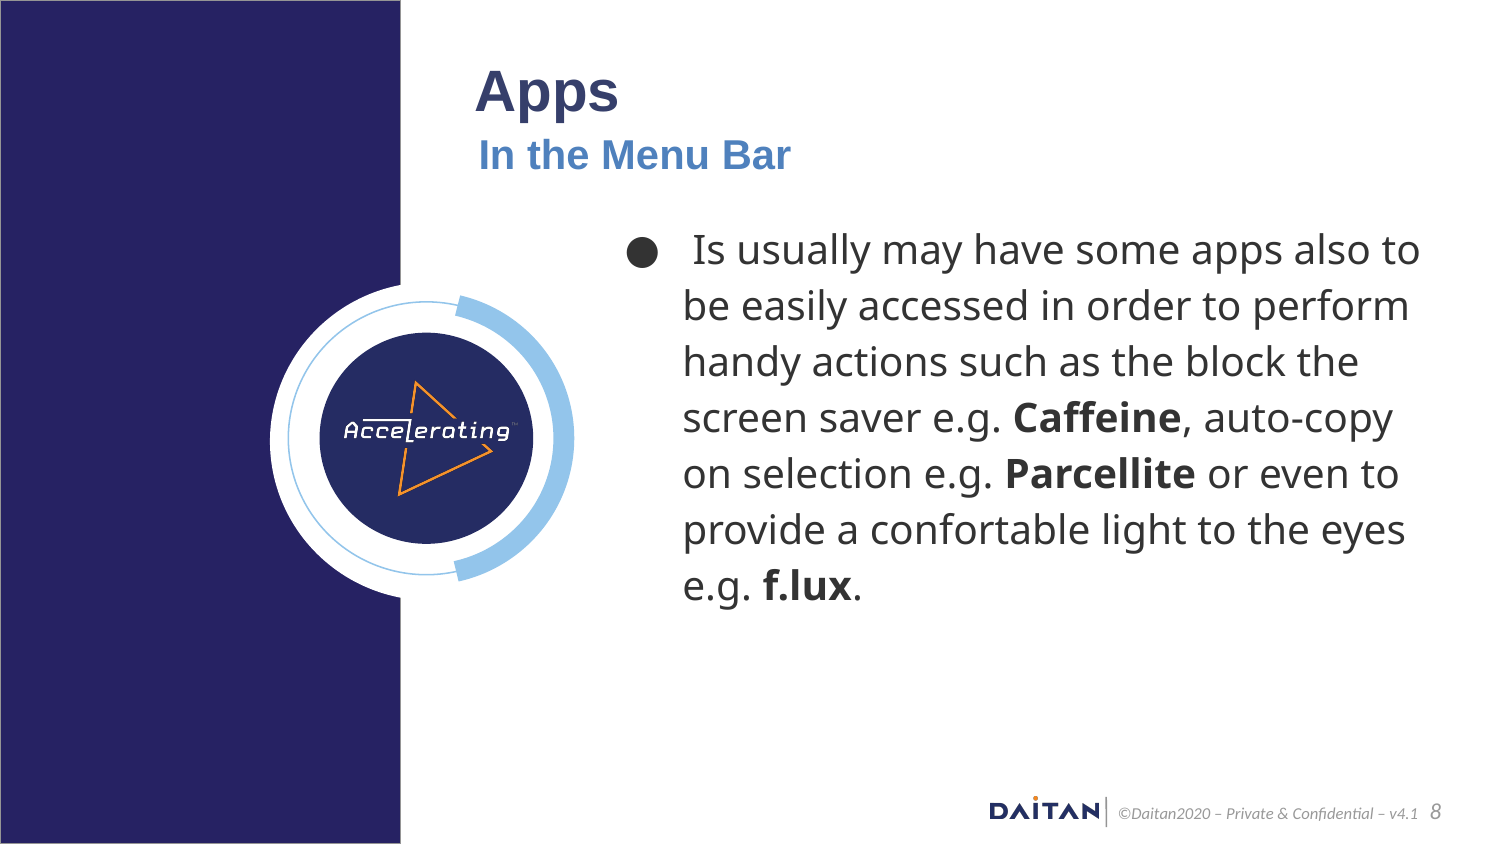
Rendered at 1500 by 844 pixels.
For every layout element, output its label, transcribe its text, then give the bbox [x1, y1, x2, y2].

list Is usually may have some apps also to be easily accessed in order to perform handy actions such as the block the screen saver e.g. Caffeine, auto-copy on selection e.g. Parcellite or even to provide a confortable light to the eyes e.g. f.lux. [592, 201, 1454, 778]
title Apps [463, 50, 1454, 126]
picture [335, 371, 528, 506]
picture [990, 796, 1099, 819]
subtitle In the Menu Bar [463, 126, 1454, 172]
